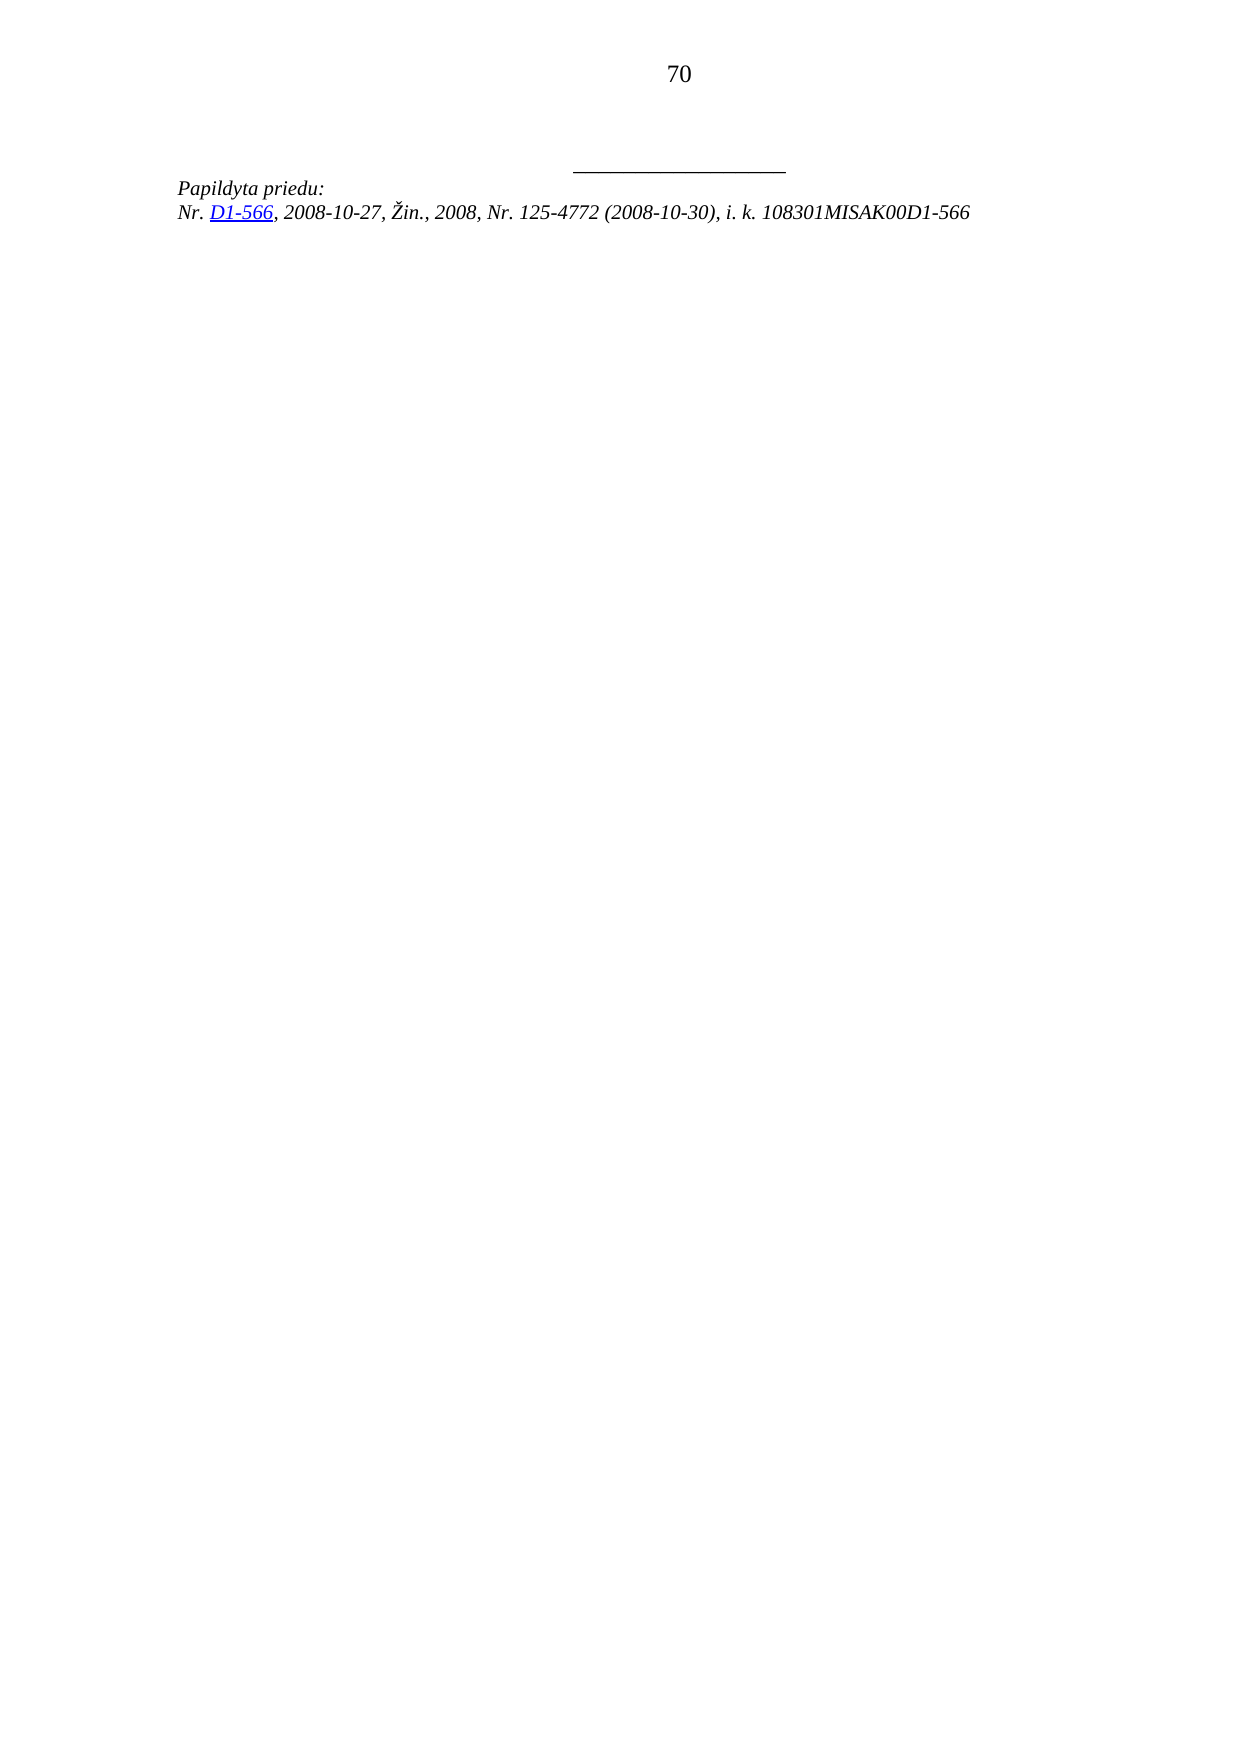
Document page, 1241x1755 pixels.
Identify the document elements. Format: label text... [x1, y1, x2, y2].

text Papildyta priedu: [177, 176, 1181, 200]
text Nr. D1-566, 2008-10-27, Žin., 2008, Nr. 125-4772 (2008-10-30), i. k. 108301MISAK00D1-566 [177, 200, 1181, 224]
text _________________ [177, 147, 1181, 176]
